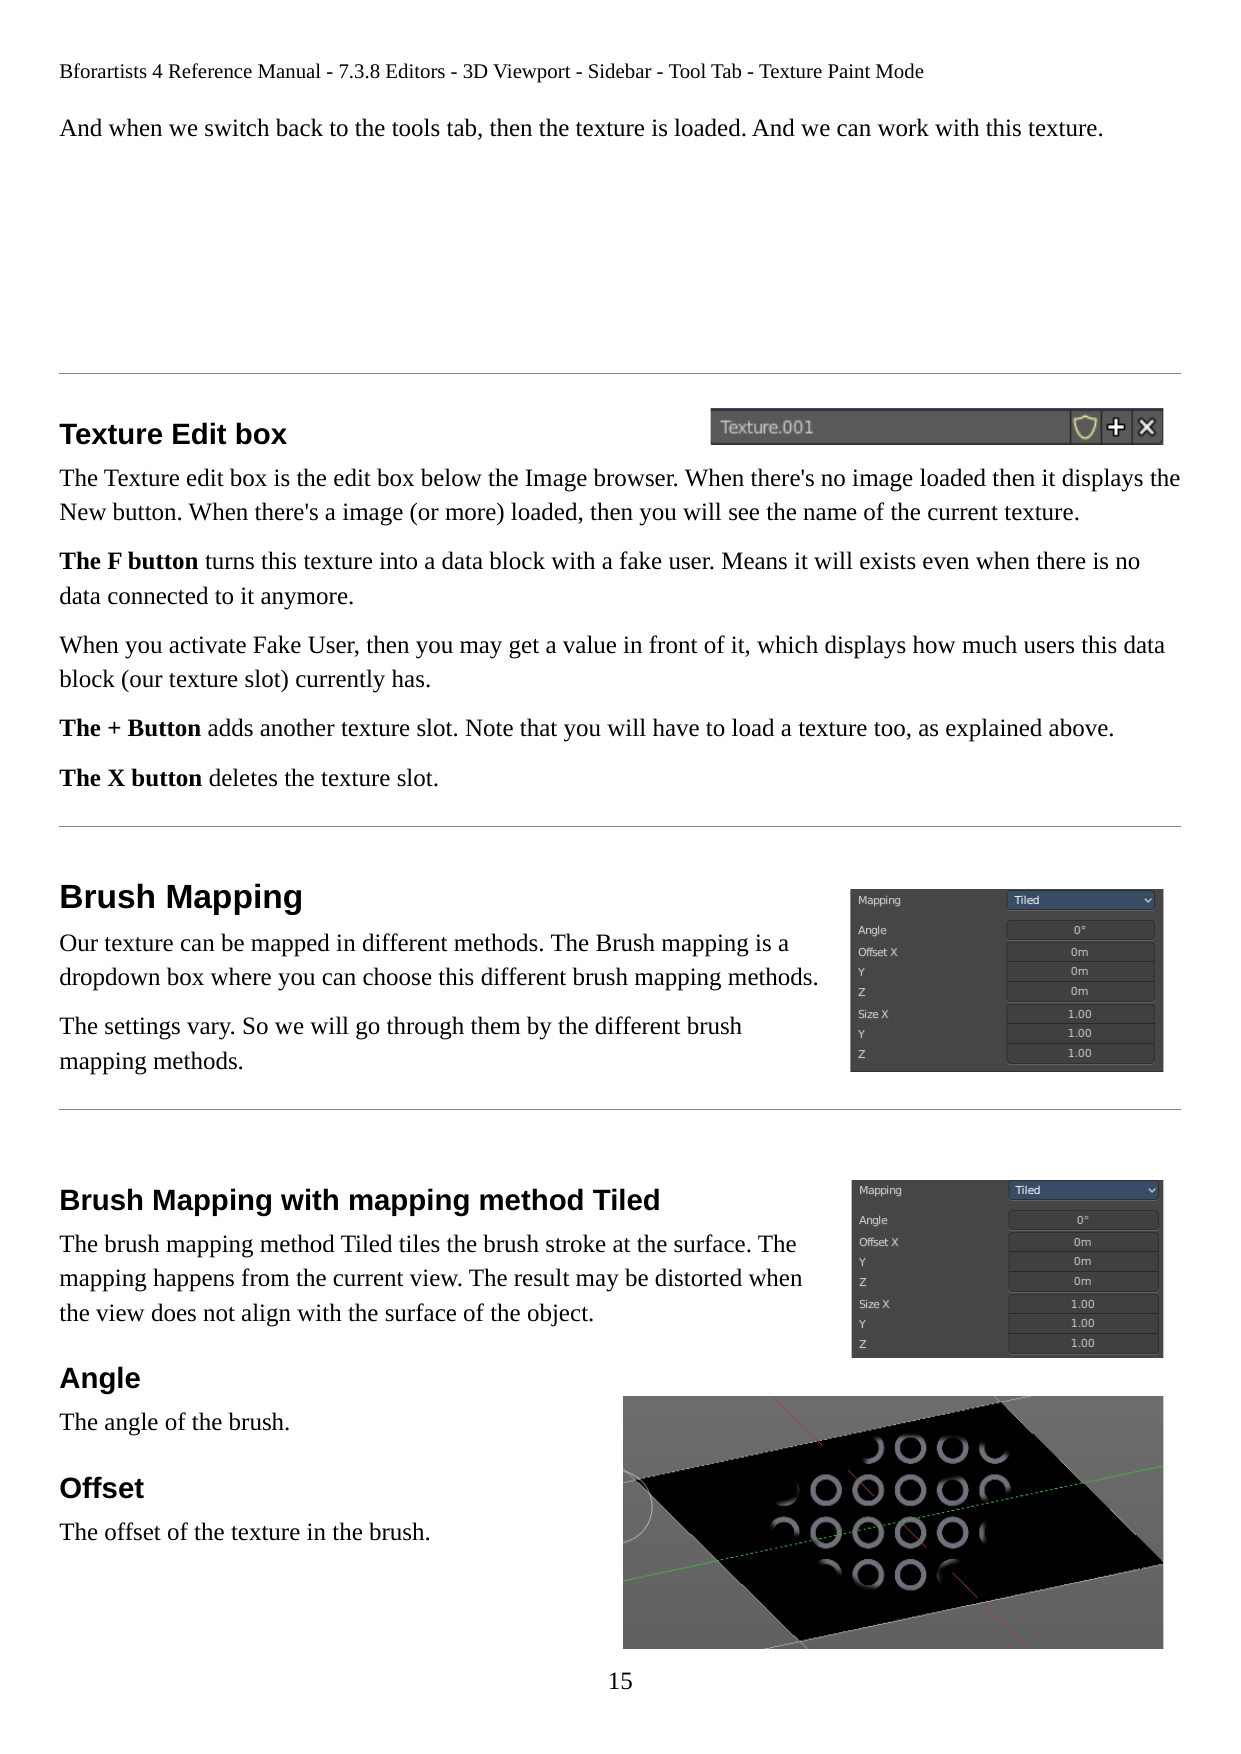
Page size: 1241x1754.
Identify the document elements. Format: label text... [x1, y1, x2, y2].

subtitle Angle [59, 1361, 1181, 1395]
subtitle [1164, 1471, 1181, 1505]
text The angle of the brush. [59, 1407, 623, 1436]
subtitle Texture Edit box [59, 417, 1181, 450]
text The offset of the texture in the brush. [59, 1517, 623, 1546]
text The + Button adds another texture slot. Note that you will have to load a texture too, as explained above. [59, 713, 1181, 742]
text Our texture can be mapped in different methods. The Brush mapping is a dropdown box where you can choose this different brush mapping methods. [59, 928, 850, 991]
text And when we switch back to the tools tab, then the texture is loaded. And we can work with this texture. [59, 113, 1181, 141]
text The Texture edit box is the edit box below the Image browser. When there's no image loaded then it displays the New button. When there's a image (or more) loaded, then you will see the name of the current texture. [59, 463, 1181, 526]
picture [850, 889, 1164, 1072]
text The F button turns this texture into a data block with a fake user. Means it will exists even when there is no data connected to it anymore. [59, 546, 1181, 610]
text The X button deletes the texture slot. [59, 763, 1181, 791]
subtitle Brush Mapping with mapping method Tiled [59, 1182, 851, 1216]
text The brush mapping method Tiled tiles the brush stroke at the surface. The mapping happens from the current view. The result may be distorted when the view does not align with the surface of the object. [59, 1229, 851, 1326]
picture [623, 1396, 1164, 1649]
text [1164, 1407, 1181, 1436]
picture [851, 1180, 1164, 1358]
picture [710, 408, 1164, 445]
subtitle Offset [59, 1471, 623, 1505]
text When you activate Fake User, then you may get a value in front of it, which displays how much users this data block (our texture slot) currently has. [59, 630, 1181, 693]
subtitle Brush Mapping [59, 877, 1181, 915]
text The settings vary. So we will go through them by the different brush mapping methods. [59, 1011, 1181, 1074]
